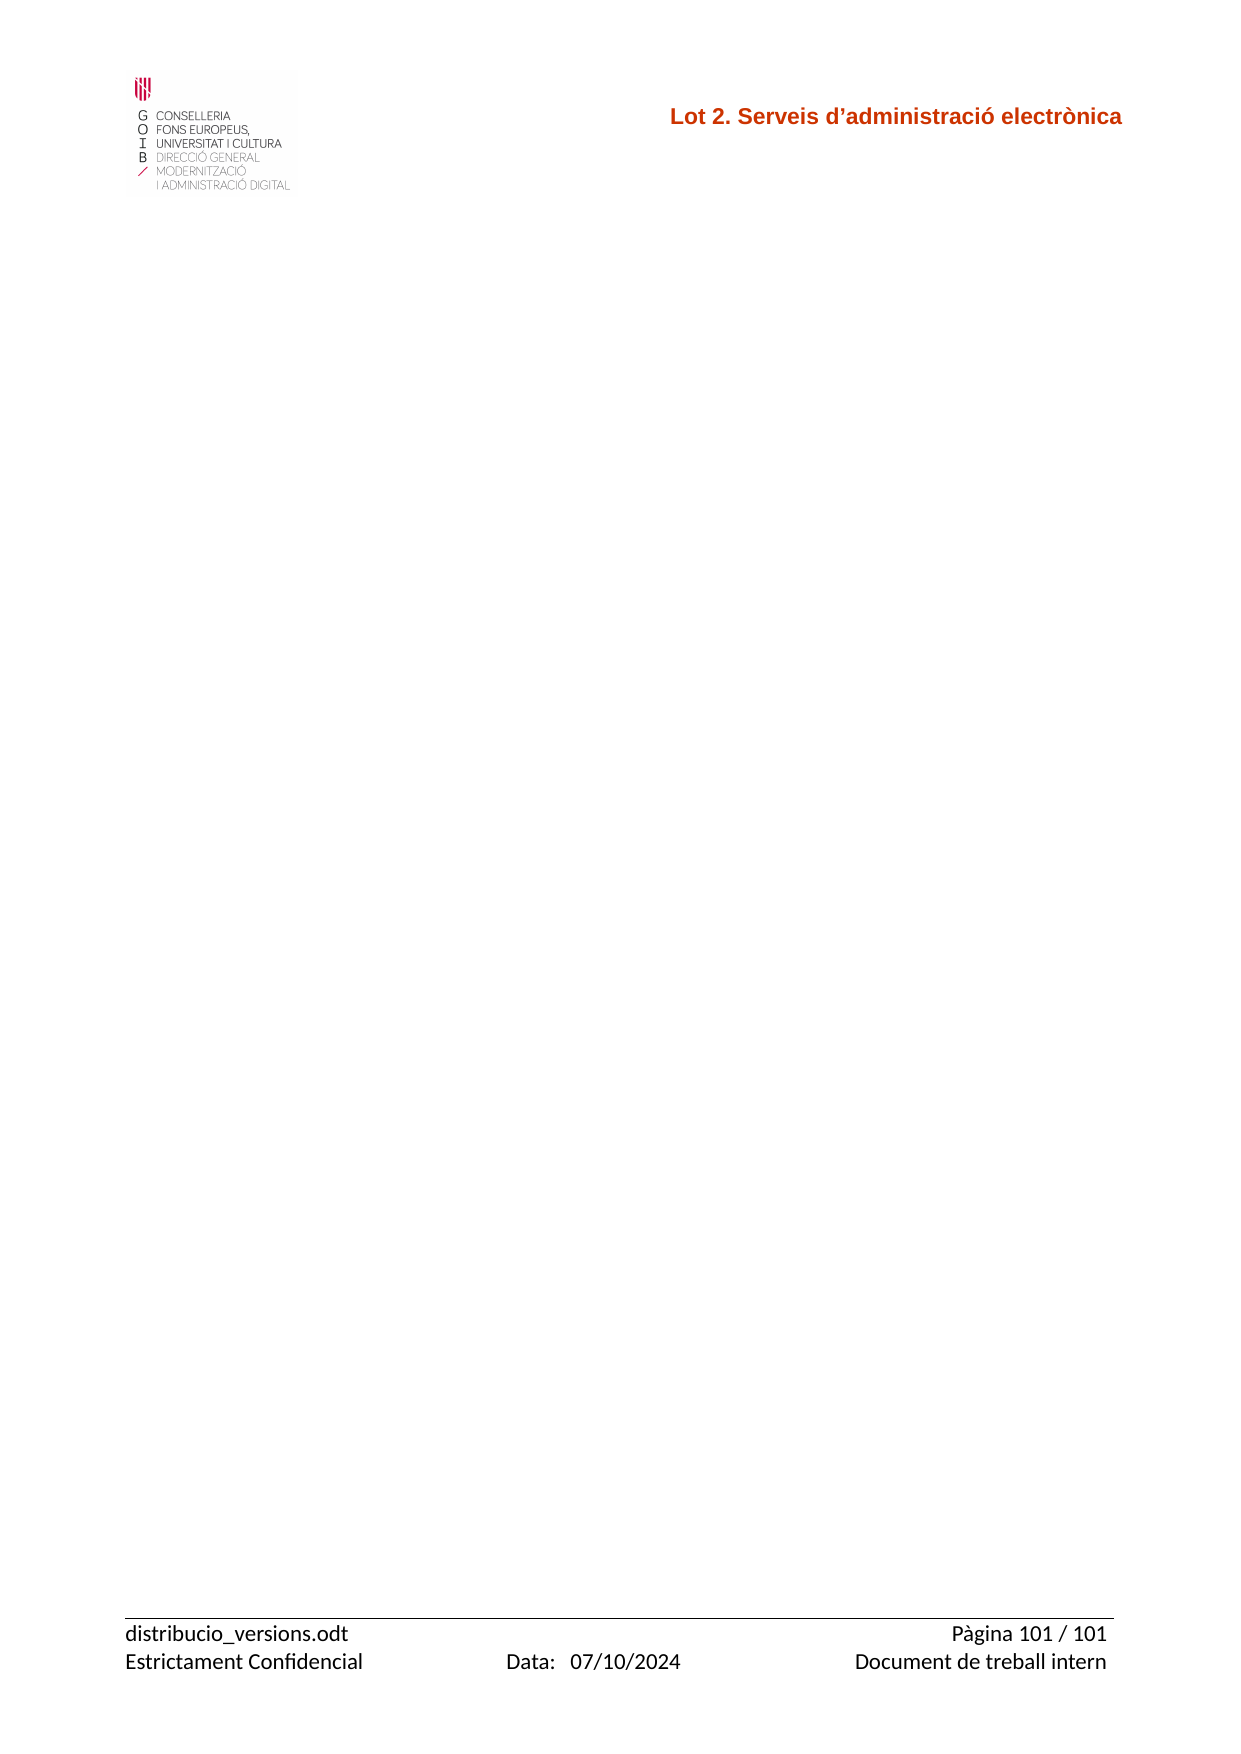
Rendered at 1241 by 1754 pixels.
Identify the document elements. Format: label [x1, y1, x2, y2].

picture [126, 70, 299, 197]
